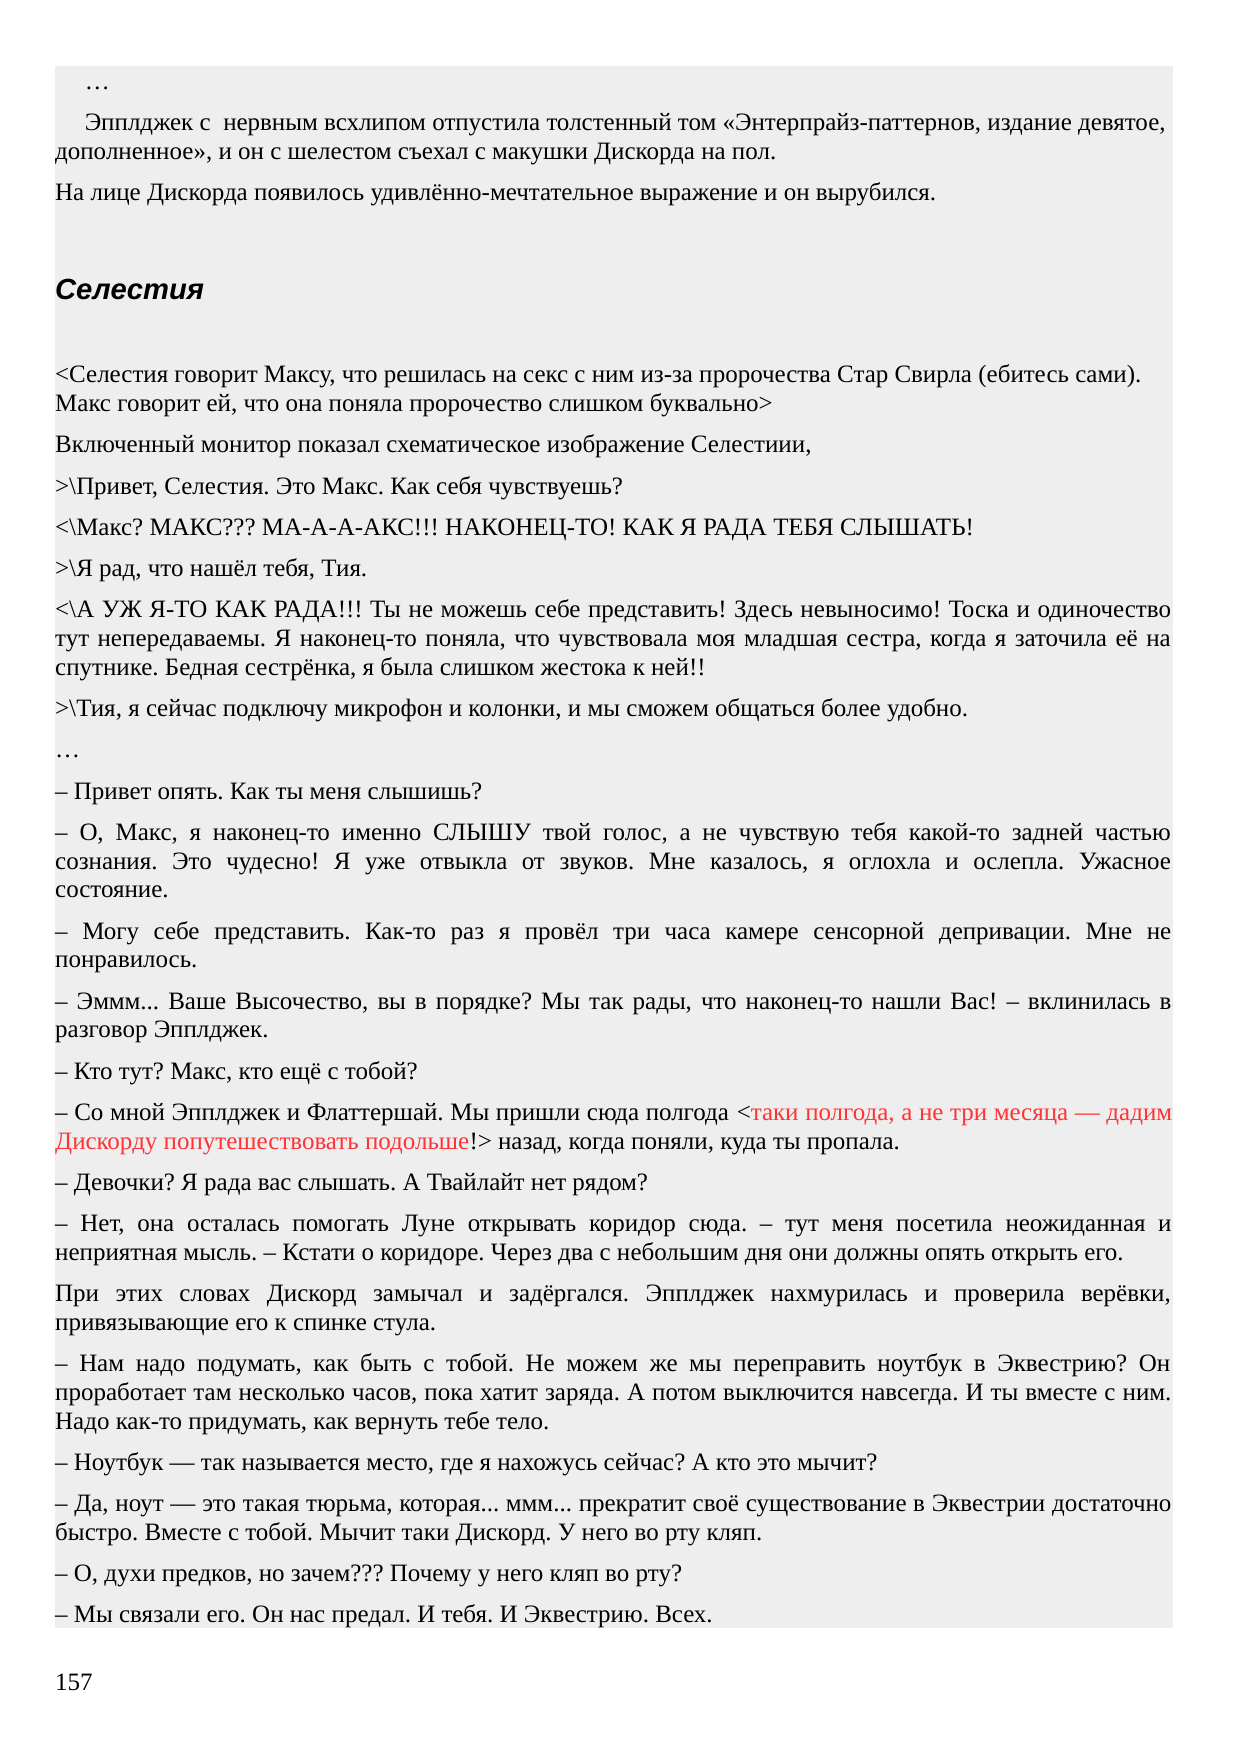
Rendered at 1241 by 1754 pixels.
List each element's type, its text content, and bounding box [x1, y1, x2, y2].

text >\Привет, Селестия. Это Макс. Как себя чувствуешь? [55, 471, 1173, 499]
text … [55, 734, 1173, 763]
subtitle Селестия [55, 272, 1173, 306]
text <Селестия говорит Максу, что решилась на секс с ним из-за пророчества Стар Свирла (ебитесь сами). Макс говорит ей, что она поняла пророчество слишком буквально> [55, 359, 1173, 417]
text – Нет, она осталась помогать Луне открывать коридор сюда. – тут меня посетила неожиданная и неприятная мысль. – Кстати о коридоре. Через два с небольшим дня они должны опять открыть его. [55, 1208, 1173, 1266]
text – Кто тут? Макс, кто ещё с тобой? [55, 1056, 1173, 1084]
text >\Я рад, что нашёл тебя, Тия. [55, 553, 1173, 582]
text Эпплджек с нервным всхлипом отпустила толстенный том «Энтерпрайз-паттернов, издание девятое, дополненное», и он с шелестом съехал с макушки Дискорда на пол. [55, 107, 1173, 165]
text <\Макс? МАКС??? МА-А-А-АКС!!! НАКОНЕЦ-ТО! КАК Я РАДА ТЕБЯ СЛЫШАТЬ! [55, 512, 1173, 541]
text – Нам надо подумать, как быть с тобой. Не можем же мы переправить ноутбук в Эквестрию? Он проработает там несколько часов, пока хатит заряда. А потом выключится навсегда. И ты вместе с ним. Надо как-то придумать, как вернуть тебе тело. [55, 1348, 1173, 1434]
text На лице Дискорда появилось удивлённо-мечтательное выражение и он вырубился. [55, 177, 1173, 206]
text – Девочки? Я рада вас слышать. А Твайлайт нет рядом? [55, 1167, 1173, 1196]
text При этих словах Дискорд замычал и задёргался. Эпплджек нахмурилась и проверила верёвки, привязывающие его к спинке стула. [55, 1278, 1173, 1336]
text Включенный монитор показал схематическое изображение Селестиии, [55, 429, 1173, 458]
text – Да, ноут — это такая тюрьма, которая... ммм... прекратит своё существование в Эквестрии достаточно быстро. Вместе с тобой. Мычит таки Дискорд. У него во рту кляп. [55, 1488, 1173, 1546]
text >\Тия, я сейчас подключу микрофон и колонки, и мы сможем общаться более удобно. [55, 693, 1173, 722]
text … [55, 66, 1173, 95]
text – О, духи предков, но зачем??? Почему у него кляп во рту? [55, 1558, 1173, 1587]
text – Могу себе представить. Как-то раз я провёл три часа камере сенсорной депривации. Мне не понравилось. [55, 916, 1173, 973]
text – Ноутбук — так называется место, где я нахожусь сейчас? А кто это мычит? [55, 1447, 1173, 1476]
text – Мы связали его. Он нас предал. И тебя. И Эквестрию. Всех. [55, 1599, 1173, 1628]
text – Привет опять. Как ты меня слышишь? [55, 776, 1173, 804]
text – Со мной Эпплджек и Флаттершай. Мы пришли сюда полгода <таки полгода, а не три месяца — дадим Дискорду попутешествовать подольше!> назад, когда поняли, куда ты пропала. [55, 1097, 1173, 1154]
text – О, Макс, я наконец-то именно СЛЫШУ твой голос, а не чувствую тебя какой-то задней частью сознания. Это чудесно! Я уже отвыкла от звуков. Мне казалось, я оглохла и ослепла. Ужасное состояние. [55, 817, 1173, 903]
text <\А УЖ Я-ТО КАК РАДА!!! Ты не можешь себе представить! Здесь невыносимо! Тоска и одиночество тут непередаваемы. Я наконец-то поняла, что чувствовала моя младшая сестра, когда я заточила её на спутнике. Бедная сестрёнка, я была слишком жестока к ней!! [55, 594, 1173, 681]
text – Эммм... Ваше Высочество, вы в порядке? Мы так рады, что наконец-то нашли Вас! – вклинилась в разговор Эпплджек. [55, 986, 1173, 1043]
